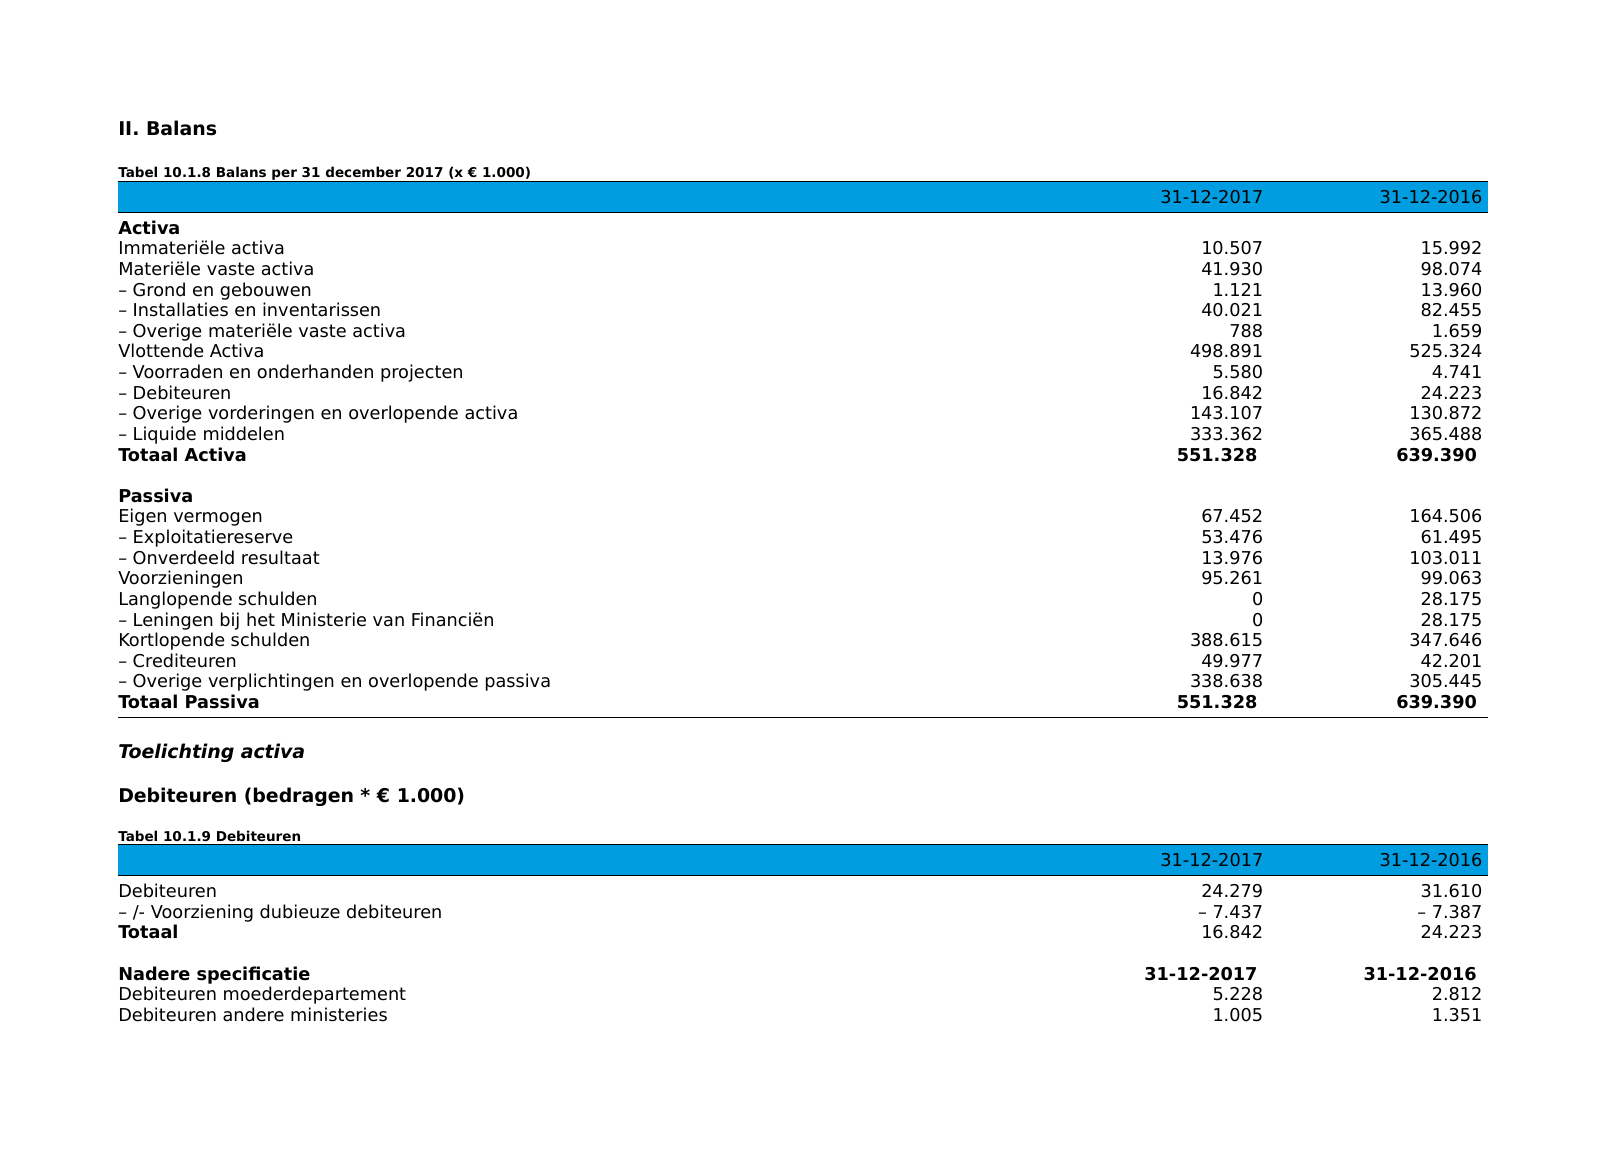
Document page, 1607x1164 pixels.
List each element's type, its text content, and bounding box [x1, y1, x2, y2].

table_cell 53.476 [1050, 527, 1269, 548]
table_cell 82.455 [1269, 300, 1488, 321]
table_cell 143.107 [1050, 403, 1269, 424]
table_cell Debiteuren [118, 876, 1050, 902]
table_cell [118, 465, 1050, 486]
table_cell 95.261 [1050, 568, 1269, 589]
table_cell Nadere specificatie [118, 964, 1050, 984]
table_cell Totaal [118, 922, 1050, 943]
table_cell 164.506 [1269, 506, 1488, 527]
table_cell 31-12-2017 [1050, 845, 1269, 875]
table_cell 24.223 [1269, 383, 1488, 403]
table_cell 42.201 [1269, 651, 1488, 671]
table_cell [1050, 465, 1269, 486]
subtitle Toelichting activa [118, 741, 1488, 762]
table_cell 31-12-2016 [1269, 182, 1488, 212]
table_cell [1050, 213, 1269, 238]
table_cell [1050, 943, 1269, 963]
table_cell 2.812 [1269, 984, 1488, 1005]
table_cell 1.659 [1269, 321, 1488, 341]
table_cell 16.842 [1050, 383, 1269, 403]
table_cell – Overige verplichtingen en overlopende passiva [118, 671, 1050, 692]
table_header Tabel 10.1.9 Debiteuren [118, 829, 1488, 844]
table_cell [118, 182, 1050, 212]
subtitle Debiteuren (bedragen * € 1.000) [118, 785, 1488, 807]
table_cell 28.175 [1269, 589, 1488, 609]
table_cell 103.011 [1269, 548, 1488, 568]
table_cell 338.638 [1050, 671, 1269, 692]
table_cell – Debiteuren [118, 383, 1050, 403]
table_cell 28.175 [1269, 610, 1488, 630]
table_cell Debiteuren moederdepartement [118, 984, 1050, 1005]
table_cell 67.452 [1050, 506, 1269, 527]
table_cell 551.328 [1050, 445, 1269, 465]
table_cell Materiële vaste activa [118, 259, 1050, 279]
table_cell [1050, 486, 1269, 506]
table_cell 1.351 [1269, 1005, 1488, 1025]
table_cell 98.074 [1269, 259, 1488, 279]
table_cell Kortlopende schulden [118, 630, 1050, 651]
table_cell 0 [1050, 610, 1269, 630]
table_cell Debiteuren andere ministeries [118, 1005, 1050, 1025]
table_cell Passiva [118, 486, 1050, 506]
subtitle II. Balans [118, 118, 1488, 140]
table_header Tabel 10.1.8 Balans per 31 december 2017 (x € 1.000) [118, 165, 1488, 181]
table_cell Langlopende schulden [118, 589, 1050, 609]
table_cell 498.891 [1050, 341, 1269, 362]
table_cell 0 [1050, 589, 1269, 609]
table_cell 5.580 [1050, 362, 1269, 383]
table_cell 4.741 [1269, 362, 1488, 383]
table_cell 31-12-2016 [1269, 845, 1488, 875]
table_cell – Voorraden en onderhanden projecten [118, 362, 1050, 383]
table_cell Totaal Passiva [118, 692, 1050, 717]
table_cell 639.390 [1269, 445, 1488, 465]
table_cell – Leningen bij het Ministerie van Financiën [118, 610, 1050, 630]
table_cell 1.121 [1050, 280, 1269, 300]
table_cell [1269, 213, 1488, 238]
table_cell 16.842 [1050, 922, 1269, 943]
table_cell Totaal Activa [118, 445, 1050, 465]
table_cell 551.328 [1050, 692, 1269, 717]
table_cell – Onverdeeld resultaat [118, 548, 1050, 568]
table_cell 40.021 [1050, 300, 1269, 321]
table_cell – Exploitatiereserve [118, 527, 1050, 548]
table_cell – Overige materiële vaste activa [118, 321, 1050, 341]
table_cell [118, 845, 1050, 875]
table_cell [118, 943, 1050, 963]
table_cell 41.930 [1050, 259, 1269, 279]
table_cell [1269, 465, 1488, 486]
table_cell 347.646 [1269, 630, 1488, 651]
table_cell Immateriële activa [118, 238, 1050, 259]
table_cell 388.615 [1050, 630, 1269, 651]
table_cell Voorzieningen [118, 568, 1050, 589]
table_cell – Grond en gebouwen [118, 280, 1050, 300]
table_cell 788 [1050, 321, 1269, 341]
table_cell 31-12-2017 [1050, 182, 1269, 212]
table_cell – 7.387 [1269, 902, 1488, 922]
table_cell Vlottende Activa [118, 341, 1050, 362]
table_cell 130.872 [1269, 403, 1488, 424]
table_cell 1.005 [1050, 1005, 1269, 1025]
table_cell 305.445 [1269, 671, 1488, 692]
table_cell 5.228 [1050, 984, 1269, 1005]
table_cell 31-12-2016 [1269, 964, 1488, 984]
table_cell 49.977 [1050, 651, 1269, 671]
table_cell – Liquide middelen [118, 424, 1050, 444]
table_cell 99.063 [1269, 568, 1488, 589]
table_cell – 7.437 [1050, 902, 1269, 922]
table_cell 13.960 [1269, 280, 1488, 300]
table_cell Activa [118, 213, 1050, 238]
table_cell – Crediteuren [118, 651, 1050, 671]
table_cell 24.223 [1269, 922, 1488, 943]
table_cell 24.279 [1050, 876, 1269, 902]
table_cell 639.390 [1269, 692, 1488, 717]
table_cell – /- Voorziening dubieuze debiteuren [118, 902, 1050, 922]
table_cell [1269, 486, 1488, 506]
table_cell 333.362 [1050, 424, 1269, 444]
table_cell 31.610 [1269, 876, 1488, 902]
table_cell 365.488 [1269, 424, 1488, 444]
table_cell [1269, 943, 1488, 963]
table_cell – Installaties en inventarissen [118, 300, 1050, 321]
table_cell – Overige vorderingen en overlopende activa [118, 403, 1050, 424]
table_cell 15.992 [1269, 238, 1488, 259]
table_cell 61.495 [1269, 527, 1488, 548]
table_cell 10.507 [1050, 238, 1269, 259]
table_cell 13.976 [1050, 548, 1269, 568]
table_cell 31-12-2017 [1050, 964, 1269, 984]
table_cell Eigen vermogen [118, 506, 1050, 527]
table_cell 525.324 [1269, 341, 1488, 362]
